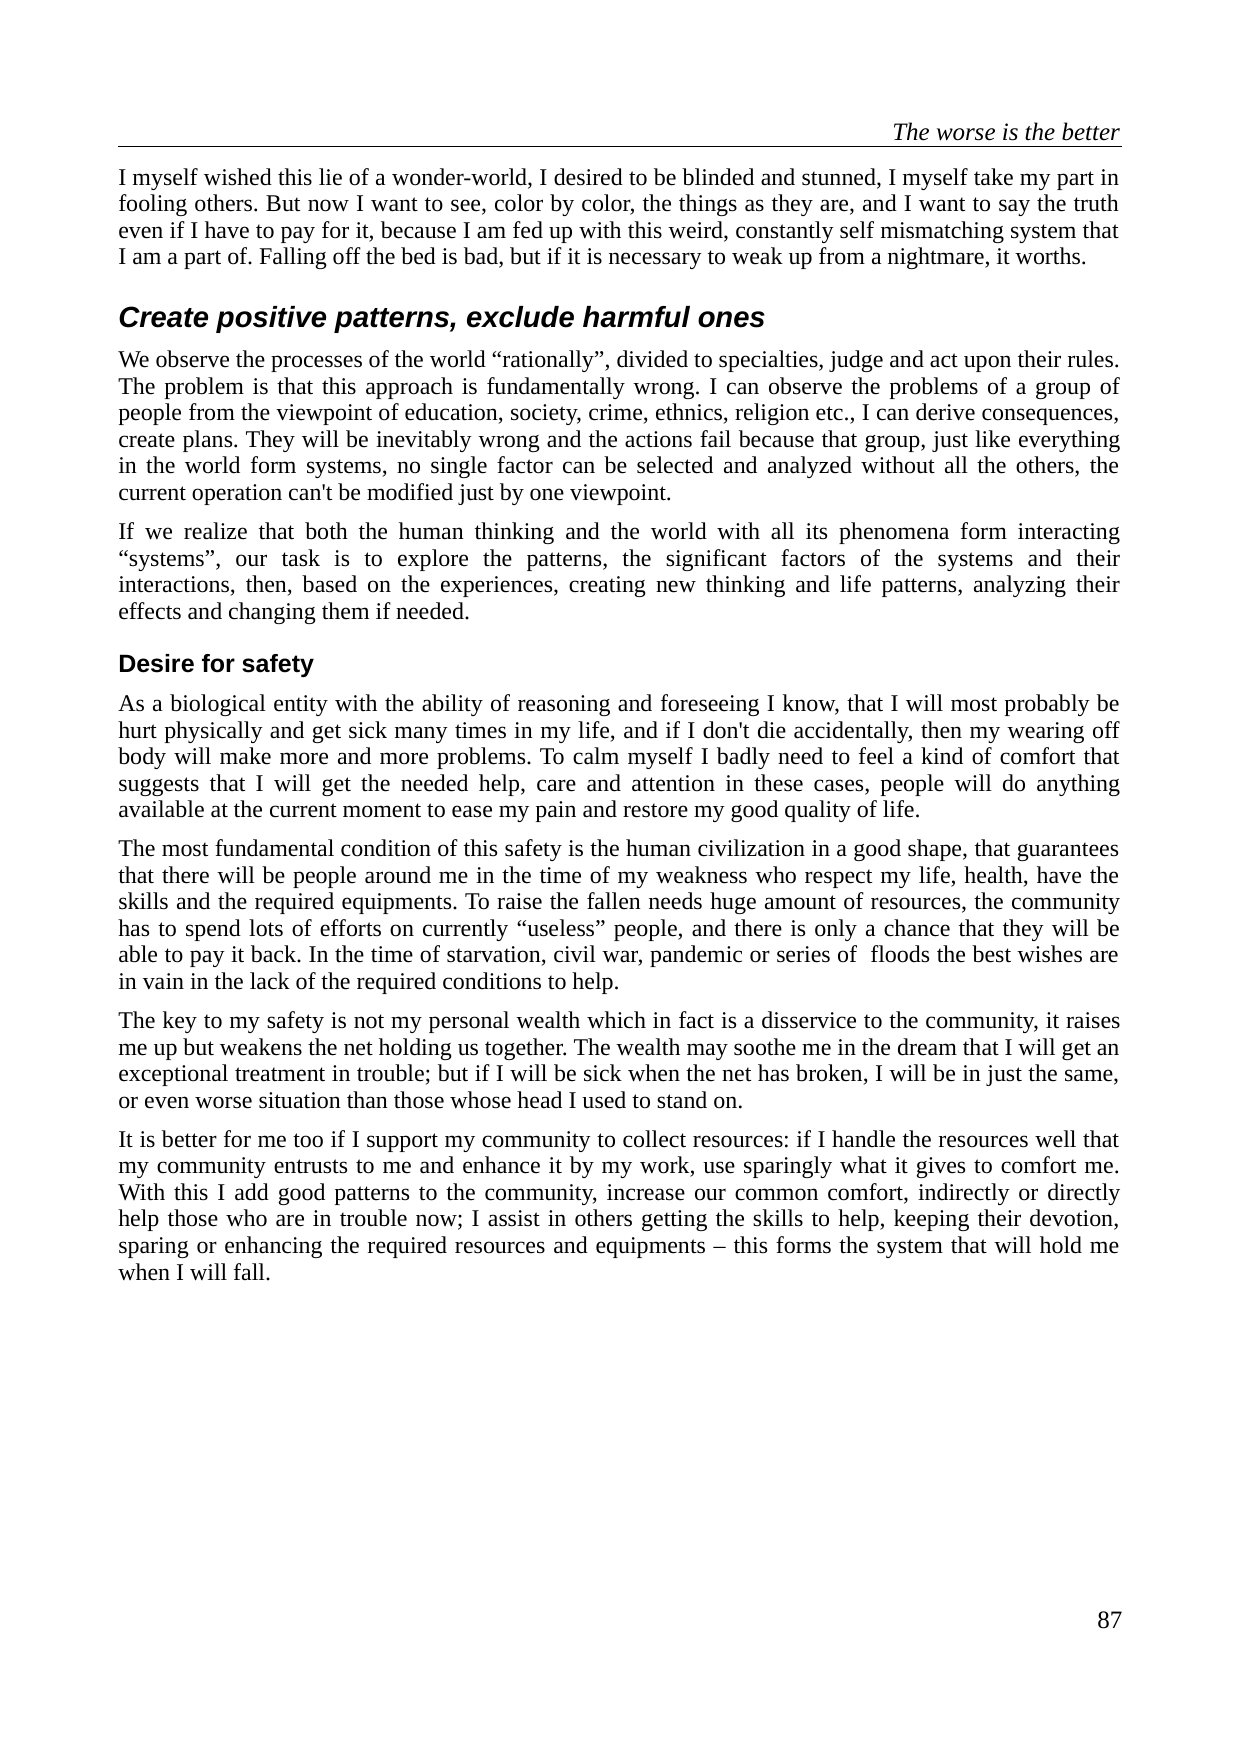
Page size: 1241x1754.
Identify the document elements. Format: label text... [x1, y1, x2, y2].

text I myself wished this lie of a wonder-world, I desired to be blinded and stunned, I myself take my part in fooling others. But now I want to see, color by color, the things as they are, and I want to say the truth even if I have to pay for it, because I am fed up with this weird, constantly self mismatching system that I am a part of. Falling off the bed is bad, but if it is necessary to weak up from a nightmare, it worths. [118, 164, 1122, 270]
subtitle Create positive patterns, exclude harmful ones [118, 301, 1122, 334]
text The most fundamental condition of this safety is the human civilization in a good shape, that guarantees that there will be people around me in the time of my weakness who respect my life, health, have the skills and the required equipments. To raise the fallen needs huge amount of resources, the community has to spend lots of efforts on currently “useless” people, and there is only a chance that they will be able to pay it back. In the time of starvation, civil war, pandemic or series of floods the best wishes are in vain in the lack of the required conditions to help. [118, 835, 1122, 995]
text The key to my safety is not my personal wealth which in fact is a disservice to the community, it raises me up but weakens the net holding us together. The wealth may soothe me in the dream that I will get an exceptional treatment in trouble; but if I will be sick when the net has broken, I will be in just the same, or even worse situation than those whose head I used to stand on. [118, 1007, 1122, 1113]
text We observe the processes of the world “rationally”, divided to specialties, judge and act upon their rules. The problem is that this approach is fundamentally wrong. I can observe the problems of a group of people from the viewpoint of education, society, crime, ethnics, religion etc., I can derive consequences, create plans. They will be inevitably wrong and the actions fail because that group, just like everything in the world form systems, no single factor can be selected and analyzed without all the others, the current operation can't be modified just by one viewpoint. [118, 346, 1122, 506]
subtitle Desire for safety [118, 650, 1122, 678]
text If we realize that both the human thinking and the world with all its phenomena form interacting “systems”, our task is to explore the patterns, the significant factors of the systems and their interactions, then, based on the experiences, creating new thinking and life patterns, analyzing their effects and changing them if needed. [118, 518, 1122, 624]
text It is better for me too if I support my community to collect resources: if I handle the resources well that my community entrusts to me and enhance it by my work, use sparingly what it gives to comfort me. With this I add good patterns to the community, increase our common comfort, indirectly or directly help those who are in trouble now; I assist in others getting the skills to help, keeping their devotion, sparing or enhancing the required resources and equipments – this forms the system that will hold me when I will fall. [118, 1126, 1122, 1285]
text As a biological entity with the ability of reasoning and foreseeing I know, that I will most probably be hurt physically and get sick many times in my life, and if I don't die accidentally, then my wearing off body will make more and more problems. To calm myself I badly need to feel a kind of comfort that suggests that I will get the needed help, care and attention in these cases, people will do anything available at the current moment to ease my pain and restore my good quality of life. [118, 690, 1122, 823]
